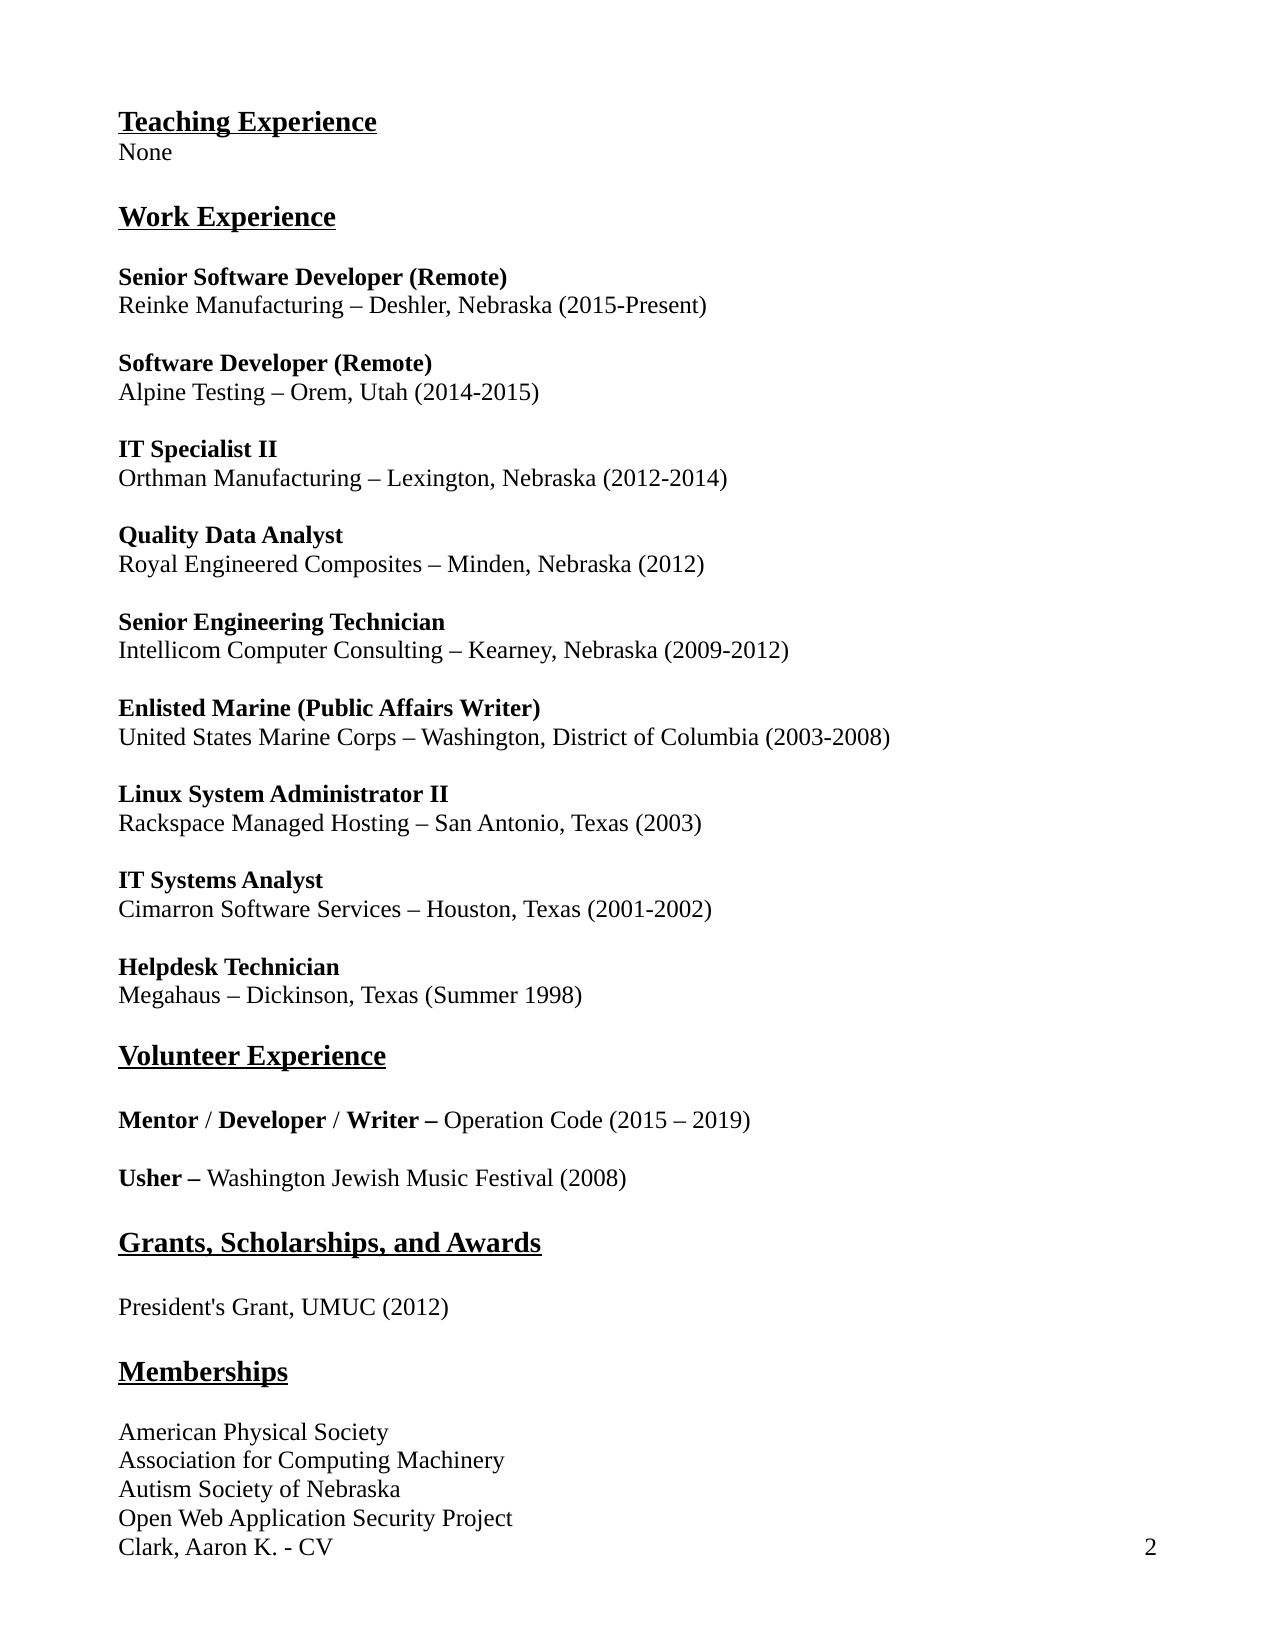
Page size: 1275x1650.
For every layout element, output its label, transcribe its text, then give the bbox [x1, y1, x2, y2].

text Senior Software Developer (Remote) [118, 262, 1157, 291]
text IT Specialist II [118, 434, 1157, 463]
text Senior Engineering Technician [118, 607, 1157, 636]
text Orthman Manufacturing – Lexington, Nebraska (2012-2014) [118, 463, 1157, 492]
text Autism Society of Nebraska [118, 1474, 1157, 1503]
text Grants, Scholarships, and Awards [118, 1225, 1157, 1258]
text American Physical Society [118, 1417, 1157, 1445]
text Mentor / Developer / Writer – Operation Code (2015 – 2019) [118, 1105, 1157, 1134]
text Intellicom Computer Consulting – Kearney, Nebraska (2009-2012) [118, 636, 1157, 664]
text Enlisted Marine (Public Affairs Writer) [118, 693, 1157, 722]
text President's Grant, UMUC (2012) [118, 1292, 1157, 1321]
text Royal Engineered Composites – Minden, Nebraska (2012) [118, 549, 1157, 578]
text Teaching Experience [118, 104, 1157, 137]
text Usher – Washington Jewish Music Festival (2008) [118, 1163, 1157, 1191]
text Reinke Manufacturing – Deshler, Nebraska (2015-Present) [118, 291, 1157, 319]
text United States Marine Corps – Washington, District of Columbia (2003-2008) [118, 722, 1157, 751]
text Helpdesk Technician [118, 952, 1157, 981]
text Software Developer (Remote) [118, 348, 1157, 377]
text Work Experience [118, 199, 1157, 233]
text Megahaus – Dickinson, Texas (Summer 1998) [118, 981, 1157, 1009]
text Association for Computing Machinery [118, 1445, 1157, 1474]
text None [118, 137, 1157, 166]
text IT Systems Analyst [118, 866, 1157, 894]
text Open Web Application Security Project [118, 1503, 1157, 1532]
text Alpine Testing – Orem, Utah (2014-2015) [118, 377, 1157, 406]
text Volunteer Experience [118, 1038, 1157, 1072]
text Memberships [118, 1354, 1157, 1388]
text Linux System Administrator II [118, 779, 1157, 808]
text Cimarron Software Services – Houston, Texas (2001-2002) [118, 894, 1157, 923]
text Rackspace Managed Hosting – San Antonio, Texas (2003) [118, 808, 1157, 837]
text Quality Data Analyst [118, 521, 1157, 549]
